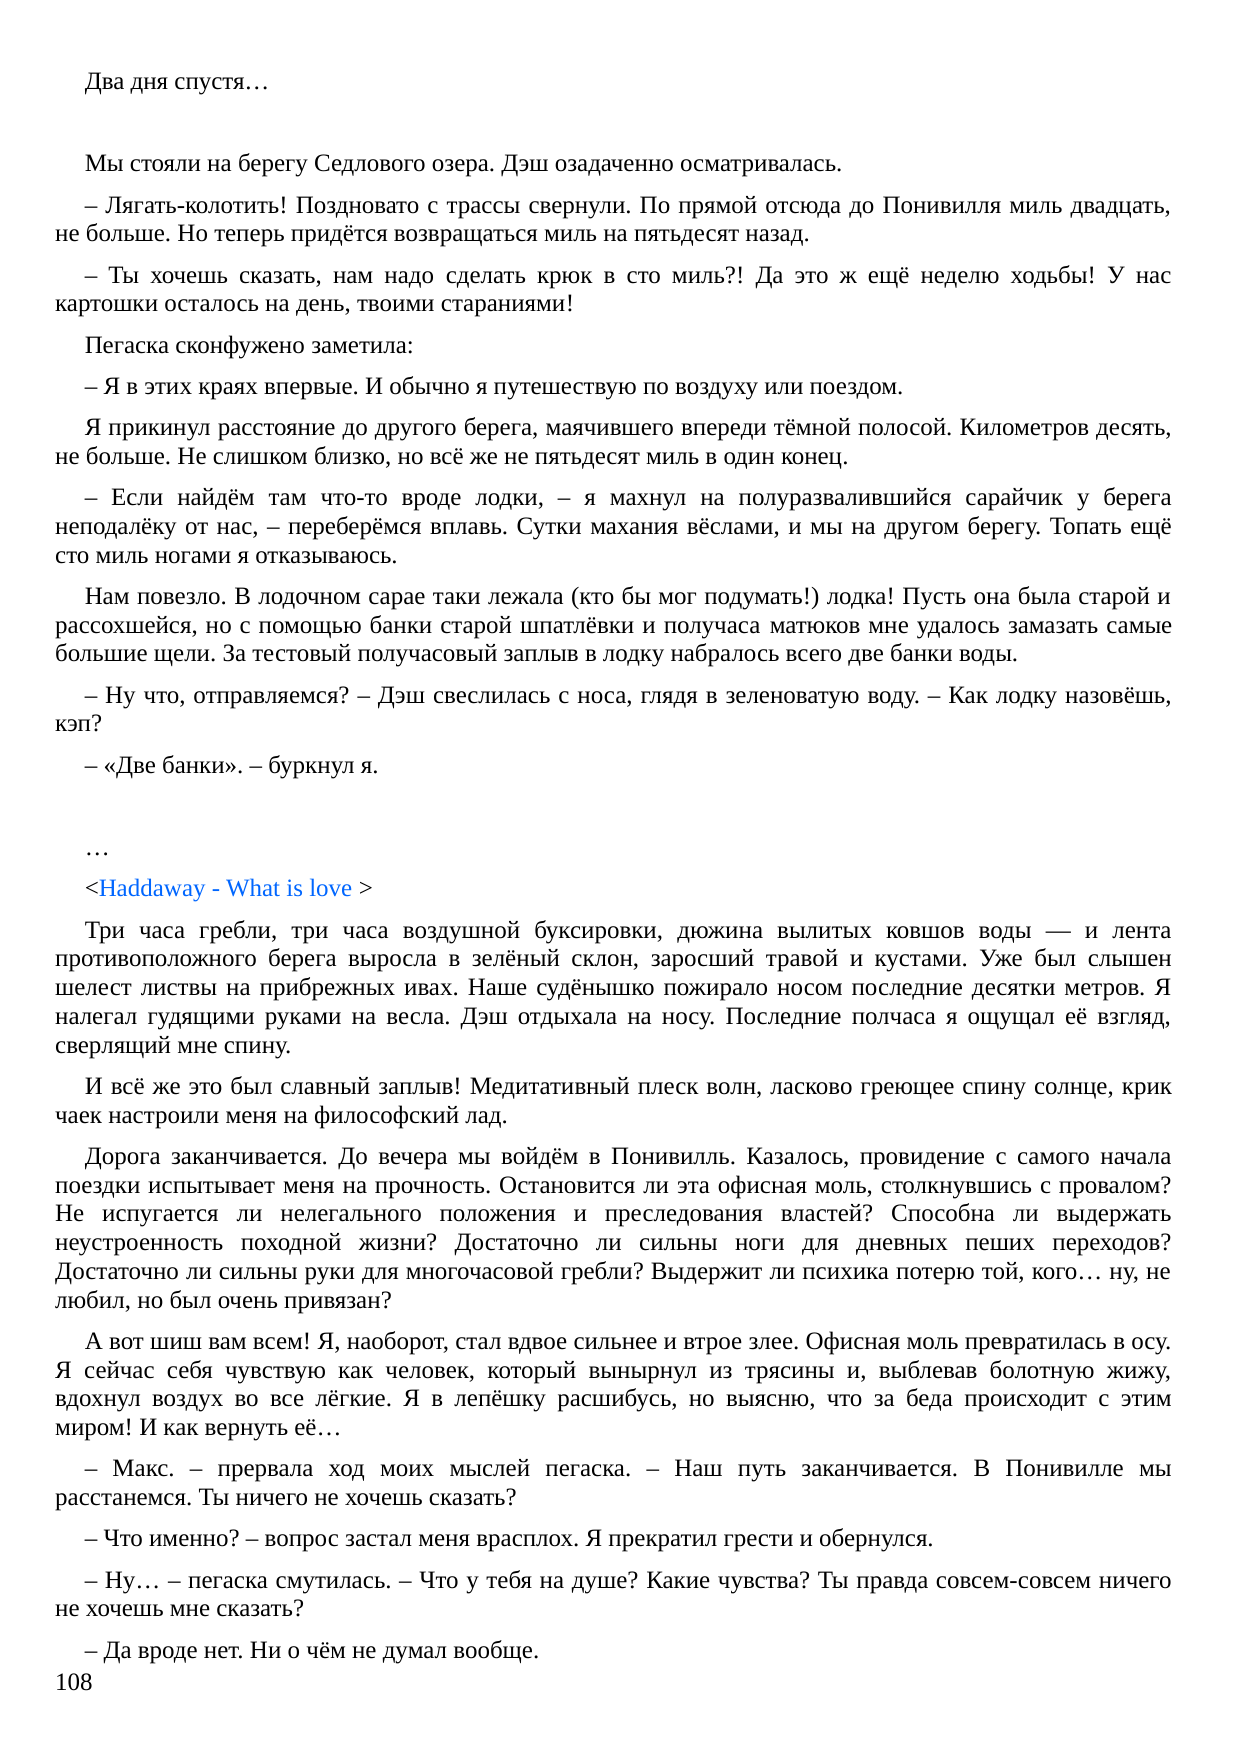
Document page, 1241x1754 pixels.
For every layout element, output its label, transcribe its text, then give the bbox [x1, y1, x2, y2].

text – Что именно? – вопрос застал меня врасплох. Я прекратил грести и обернулся. [55, 1523, 1173, 1552]
text – «Две банки». – буркнул я. [55, 750, 1173, 778]
text Два дня спустя… [55, 66, 1173, 95]
text … [55, 832, 1173, 861]
text – Лягать-колотить! Поздновато с трассы свернули. По прямой отсюда до Понивилля миль двадцать, не больше. Но теперь придётся возвращаться миль на пятьдесят назад. [55, 190, 1173, 247]
text И всё же это был славный заплыв! Медитативный плеск волн, ласково греющее спину солнце, крик чаек настроили меня на философский лад. [55, 1071, 1173, 1128]
text А вот шиш вам всем! Я, наоборот, стал вдвое сильнее и втрое злее. Офисная моль превратилась в осу. Я сейчас себя чувствую как человек, который вынырнул из трясины и, выблевав болотную жижу, вдохнул воздух во все лёгкие. Я в лепёшку расшибусь, но выясню, что за беда происходит с этим миром! И как вернуть её… [55, 1326, 1173, 1441]
text – Ты хочешь сказать, нам надо сделать крюк в сто миль?! Да это ж ещё неделю ходьбы! У нас картошки осталось на день, твоими стараниями! [55, 260, 1173, 317]
text – Да вроде нет. Ни о чём не думал вообще. [55, 1635, 1173, 1663]
text Я прикинул расстояние до другого берега, маячившего впереди тёмной полосой. Километров десять, не больше. Не слишком близко, но всё же не пятьдесят миль в один конец. [55, 412, 1173, 470]
text Дорога заканчивается. До вечера мы войдём в Понивилль. Казалось, провидение с самого начала поездки испытывает меня на прочность. Остановится ли эта офисная моль, столкнувшись с провалом? Не испугается ли нелегального положения и преследования властей? Способна ли выдержать неустроенность походной жизни? Достаточно ли сильны ноги для дневных пеших переходов? Достаточно ли сильны руки для многочасовой гребли? Выдержит ли психика потерю той, кого… ну, не любил, но был очень привязан? [55, 1141, 1173, 1313]
text – Если найдём там что-то вроде лодки, – я махнул на полуразвалившийся сарайчик у берега неподалёку от нас, – переберёмся вплавь. Сутки махания вёслами, и мы на другом берегу. Топать ещё сто миль ногами я отказываюсь. [55, 482, 1173, 568]
text Пегаска сконфужено заметила: [55, 330, 1173, 358]
text – Макс. – прервала ход моих мыслей пегаска. – Наш путь заканчивается. В Понивилле мы расстанемся. Ты ничего не хочешь сказать? [55, 1453, 1173, 1511]
text Нам повезло. В лодочном сарае таки лежала (кто бы мог подумать!) лодка! Пусть она была старой и рассохшейся, но с помощью банки старой шпатлёвки и получаса матюков мне удалось замазать самые большие щели. За тестовый получасовый заплыв в лодку набралось всего две банки воды. [55, 581, 1173, 667]
text – Я в этих краях впервые. И обычно я путешествую по воздуху или поездом. [55, 371, 1173, 400]
text – Ну что, отправляемся? – Дэш свеслилась с носа, глядя в зеленоватую воду. – Как лодку назовёшь, кэп? [55, 680, 1173, 737]
text – Ну… – пегаска смутилась. – Что у тебя на душе? Какие чувства? Ты правда совсем-совсем ничего не хочешь мне сказать? [55, 1565, 1173, 1622]
text Мы стояли на берегу Седлового озера. Дэш озадаченно осматривалась. [55, 148, 1173, 177]
text <Haddaway - What is love > [55, 873, 1173, 902]
text Три часа гребли, три часа воздушной буксировки, дюжина вылитых ковшов воды — и лента противоположного берега выросла в зелёный склон, заросший травой и кустами. Уже был слышен шелест листвы на прибрежных ивах. Наше судёнышко пожирало носом последние десятки метров. Я налегал гудящими руками на весла. Дэш отдыхала на носу. Последние полчаса я ощущал её взгляд, сверлящий мне спину. [55, 915, 1173, 1058]
